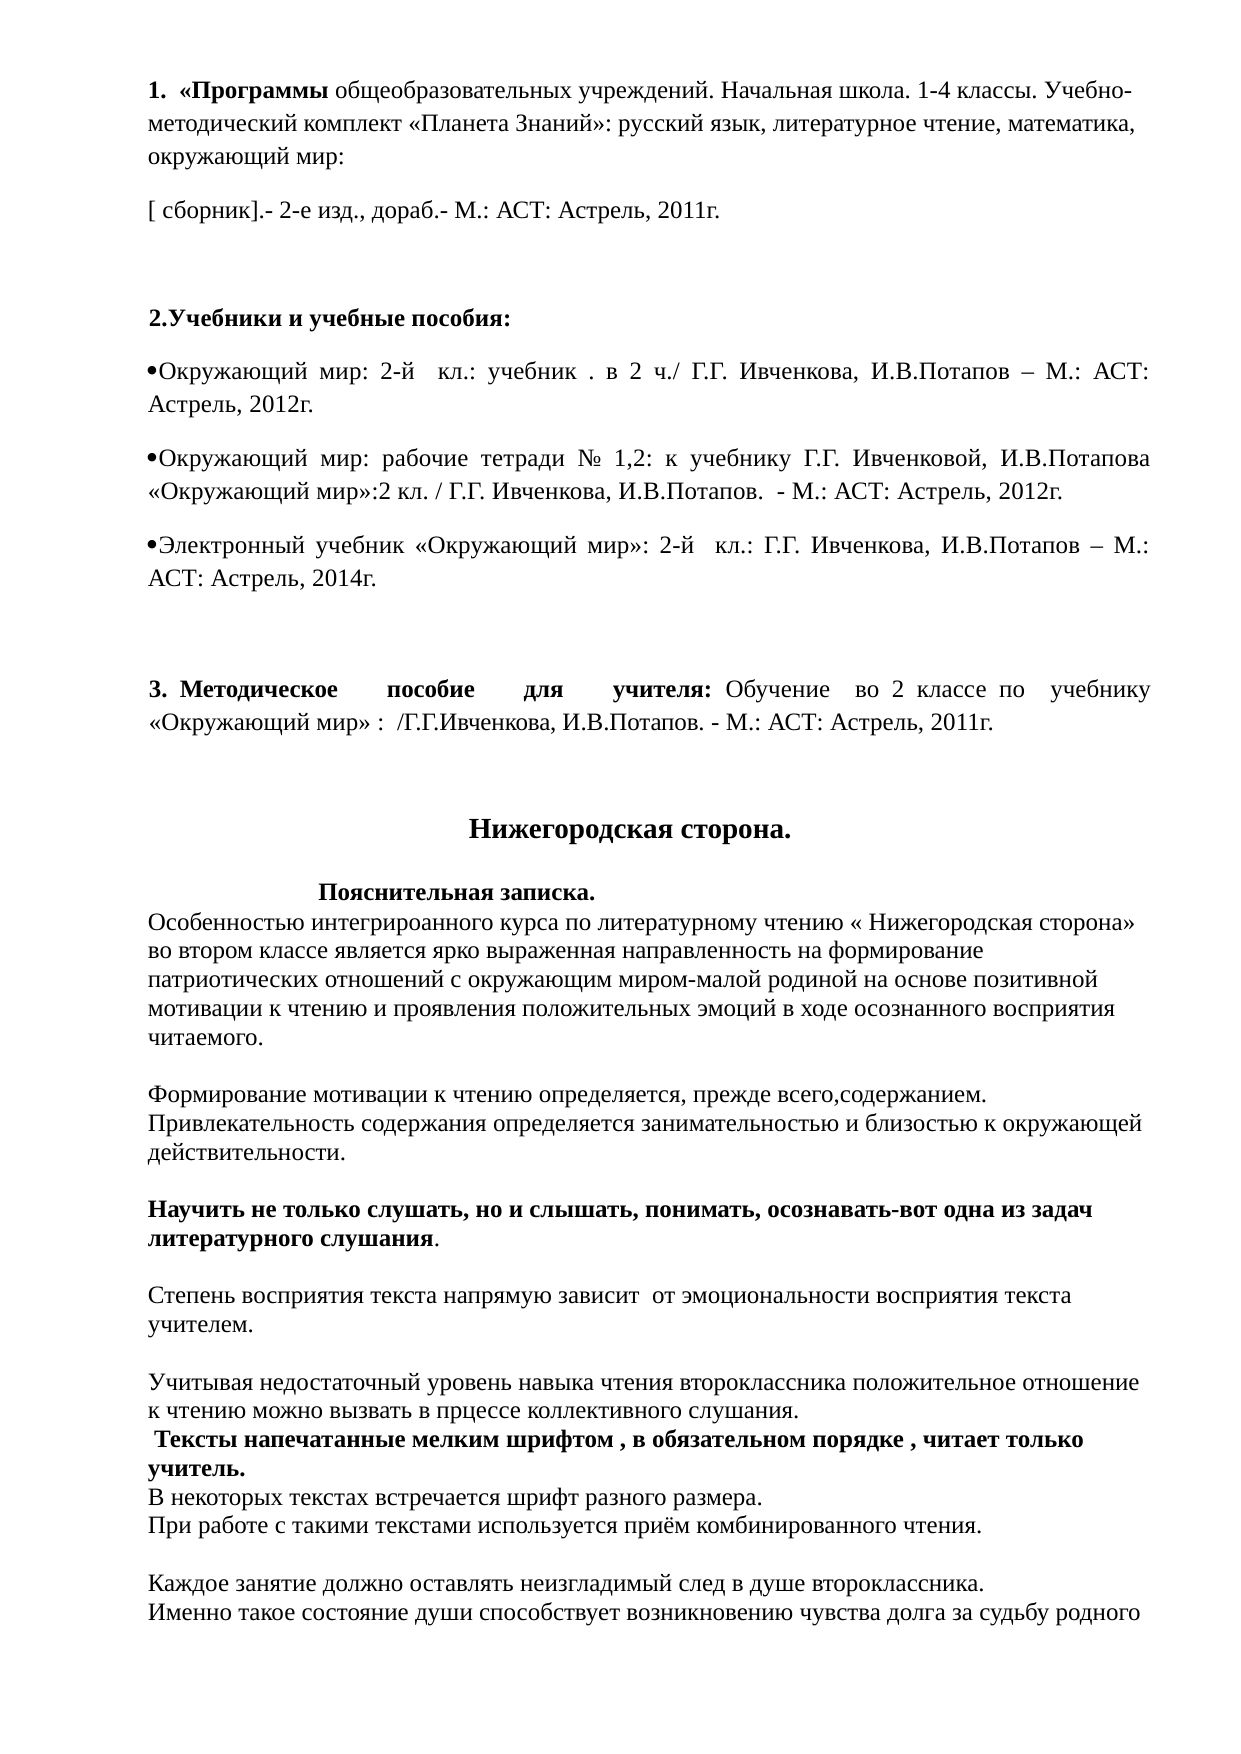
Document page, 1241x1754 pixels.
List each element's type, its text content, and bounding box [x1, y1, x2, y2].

text Научить не только слушать, но и слышать, понимать, осознавать-вот одна из задач литературного слушания. [148, 1194, 1152, 1252]
list Окружающий мир: 2-й кл.: учебник . в 2 ч./ Г.Г. Ивченкова, И.В.Потапов – М.: АСТ: Астрель, 2012г. [148, 356, 1152, 418]
list Электронный учебник «Окружающий мир»: 2-й кл.: Г.Г. Ивченкова, И.В.Потапов – М.: АСТ: Астрель, 2014г. [148, 530, 1152, 592]
text Каждое занятие должно оставлять неизгладимый след в душе второклассника. [148, 1568, 1152, 1597]
text Учитывая недостаточный уровень навыка чтения второклассника положительное отношение к чтению можно вызвать в прцессе коллективного слушания. [148, 1367, 1152, 1424]
text 1. «Программы общеобразовательных учреждений. Начальная школа. 1-4 классы. Учебно-методический комплект «Планета Знаний»: русский язык, литературное чтение, математика, окружающий мир: [148, 75, 1152, 170]
text Пояснительная записка. [148, 873, 1152, 907]
text Особенностью интегрироанного курса по литературному чтению « Нижегородская сторона» во втором классе является ярко выраженная направленность на формирование патриотических отношений с окружающим миром-малой родиной на основе позитивной мотивации к чтению и проявления положительных эмоций в ходе осознанного восприятия читаемого. [148, 907, 1152, 1051]
text В некоторых текстах встречается шрифт разного размера. [148, 1482, 1152, 1511]
text Именно такое состояние души способствует возникновению чувства долга за судьбу родного [148, 1597, 1152, 1626]
text Привлекательность содержания определяется занимательностью и близостью к окружающей действительности. [148, 1108, 1152, 1166]
text Степень восприятия текста напрямую зависит от эмоциональности восприятия текста учителем. [148, 1281, 1152, 1338]
text При работе с такими текстами используется приём комбинированного чтения. [148, 1511, 1152, 1539]
text [ сборник].- 2-е изд., дораб.- М.: АСТ: Астрель, 2011г. [148, 195, 1152, 224]
text 3. Методическое пособие для учителя: Обучение во 2 классе по учебнику «Окружающий мир» : /Г.Г.Ивченкова, И.В.Потапов. - М.: АСТ: Астрель, 2011г. [149, 671, 1152, 737]
text Формирование мотивации к чтению определяется, прежде всего,содержанием. [148, 1079, 1152, 1108]
text Нижегородская сторона. [148, 812, 1152, 845]
text 2.Учебники и учебные пособия: [149, 303, 1152, 331]
list Окружающий мир: рабочие тетради № 1,2: к учебнику Г.Г. Ивченковой, И.В.Потапова «Окружающий мир»:2 кл. / Г.Г. Ивченкова, И.В.Потапов. - М.: АСТ: Астрель, 2012г. [148, 443, 1152, 505]
text Тексты напечатанные мелким шрифтом , в обязательном порядке , читает только учитель. [148, 1424, 1152, 1482]
